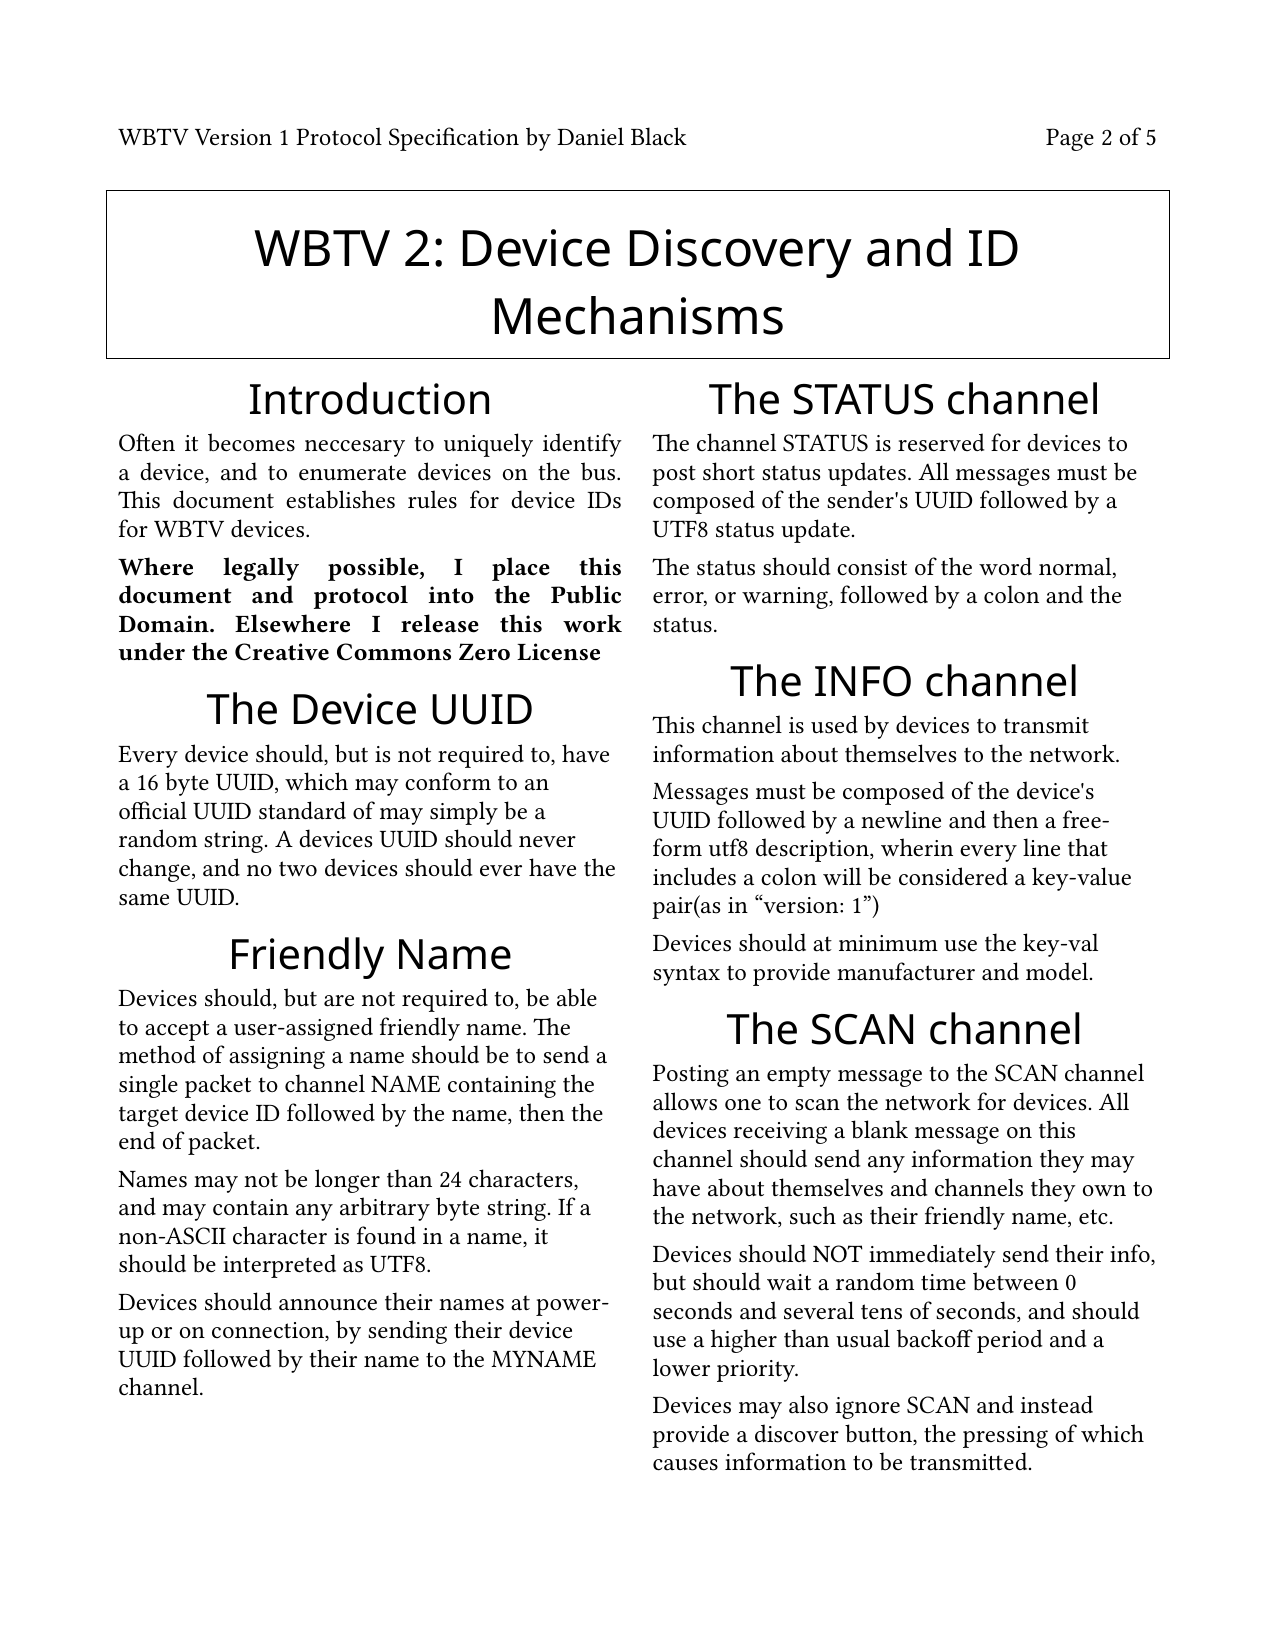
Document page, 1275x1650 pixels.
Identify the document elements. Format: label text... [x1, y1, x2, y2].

subtitle [118, 178, 622, 190]
text This channel is used by devices to transmit information about themselves to the network. [652, 711, 1157, 768]
text The channel STATUS is reserved for devices to post short status updates. All messages must be composed of the sender's UUID followed by a UTF8 status update. [652, 429, 1157, 543]
text Devices may also ignore SCAN and instead provide a discover button, the pressing of which causes information to be transmitted. [652, 1391, 1157, 1477]
text Often it becomes neccesary to uniquely identify a device, and to enumerate devices on the bus. This document establishes rules for device IDs for WBTV devices. [118, 429, 622, 543]
text The status should consist of the word normal, error, or warning, followed by a colon and the status. [652, 552, 1157, 638]
subtitle The SCAN channel [652, 999, 1157, 1056]
subtitle Friendly Name [118, 924, 622, 981]
text Names may not be longer than 24 characters, and may contain any arbitrary byte string. If a non-ASCII character is found in a name, it should be interpreted as UTF8. [118, 1164, 622, 1279]
text Devices should at minimum use the key-val syntax to provide manufacturer and model. [652, 929, 1157, 986]
subtitle [107, 191, 1169, 358]
subtitle Introduction [118, 359, 622, 426]
text Devices should announce their names at power-up or on connection, by sending their device UUID followed by their name to the MYNAME channel. [118, 1288, 622, 1402]
subtitle The STATUS channel [652, 359, 1157, 426]
text Where legally possible, I place this document and protocol into the Public Domain. Elsewhere I release this work under the Creative Commons Zero License [118, 552, 622, 667]
text Messages must be composed of the device's UUID followed by a newline and then a free-form utf8 description, wherin every line that includes a colon will be considered a key-value pair(as in “version: 1”) [652, 777, 1157, 920]
text Posting an empty message to the SCAN channel allows one to scan the network for devices. All devices receiving a blank message on this channel should send any information they may have about themselves and channels they own to the network, such as their friendly name, etc. [652, 1059, 1157, 1231]
subtitle The Device UUID [118, 680, 622, 737]
text Devices should NOT immediately send their info, but should wait a random time between 0 seconds and several tens of seconds, and should use a higher than usual backoff period and a lower priority. [652, 1239, 1157, 1382]
text Devices should, but are not required to, be able to accept a user-assigned friendly name. The method of assigning a name should be to send a single packet to channel NAME containing the target device ID followed by the name, then the end of packet. [118, 984, 622, 1156]
subtitle The INFO channel [652, 652, 1157, 708]
subtitle [652, 178, 1157, 190]
subtitle WBTV 2: Device Discovery and ID Mechanisms [114, 212, 1161, 349]
text Every device should, but is not required to, have a 16 byte UUID, which may conform to an official UUID standard of may simply be a random string. A devices UUID should never change, and no two devices should ever have the same UUID. [118, 740, 622, 911]
